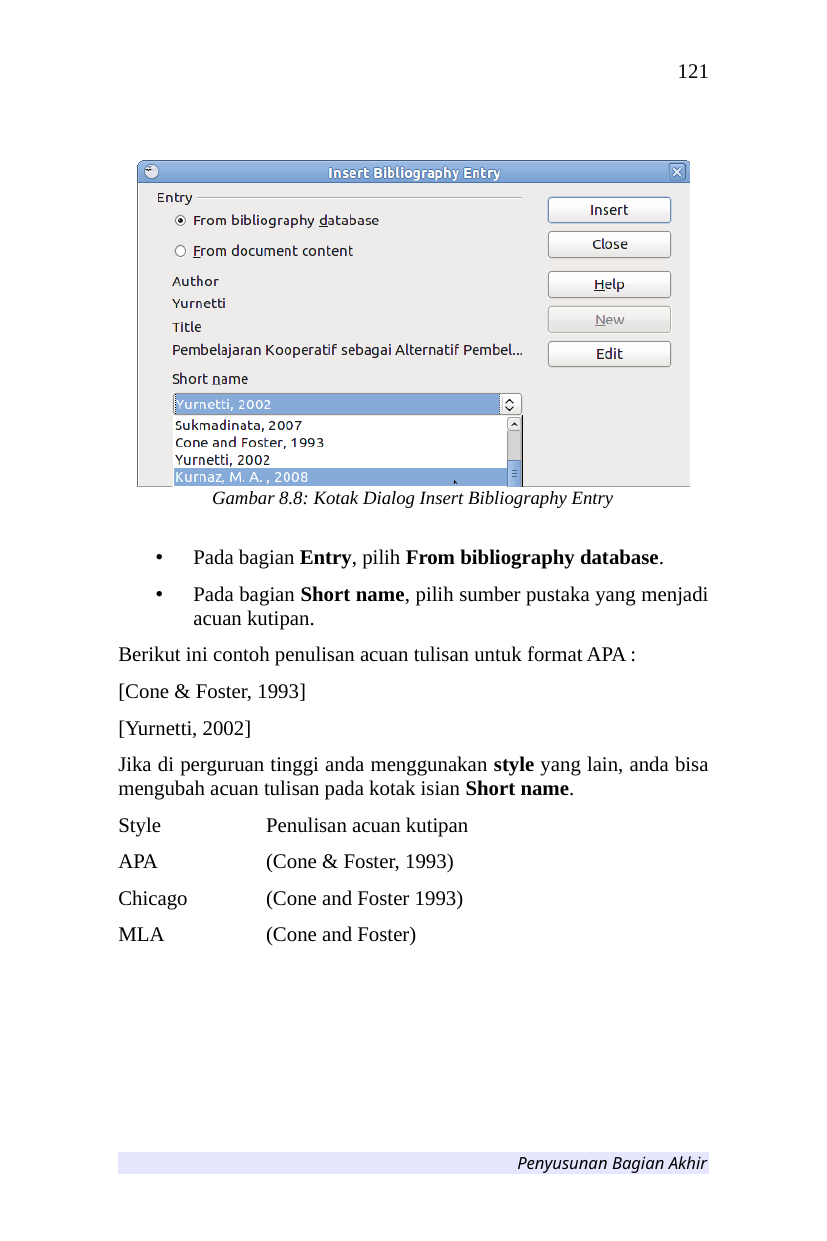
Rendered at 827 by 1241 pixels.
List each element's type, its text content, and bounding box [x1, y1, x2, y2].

list Pada bagian Short name, pilih sumber pustaka yang menjadi acuan kutipan. [156, 582, 709, 630]
list Pada bagian Entry, pilih From bibliography database. [156, 545, 709, 569]
text [Cone & Foster, 1993] [118, 679, 709, 703]
text Jika di perguruan tinggi anda menggunakan style yang lain, anda bisa mengubah acuan tulisan pada kotak isian Short name. [118, 752, 709, 800]
text Chicago (Cone and Foster 1993) [118, 886, 709, 910]
text [Yurnetti, 2002] [118, 716, 709, 739]
text MLA (Cone and Foster) [118, 922, 709, 946]
list Gambar 8.8: Kotak Dialog Insert Bibliography Entry [137, 487, 690, 509]
text Style Penulisan acuan kutipan [118, 813, 709, 837]
picture [137, 160, 690, 487]
text APA (Cone & Foster, 1993) [118, 849, 709, 873]
text Berikut ini contoh penulisan acuan tulisan untuk format APA : [118, 642, 709, 666]
